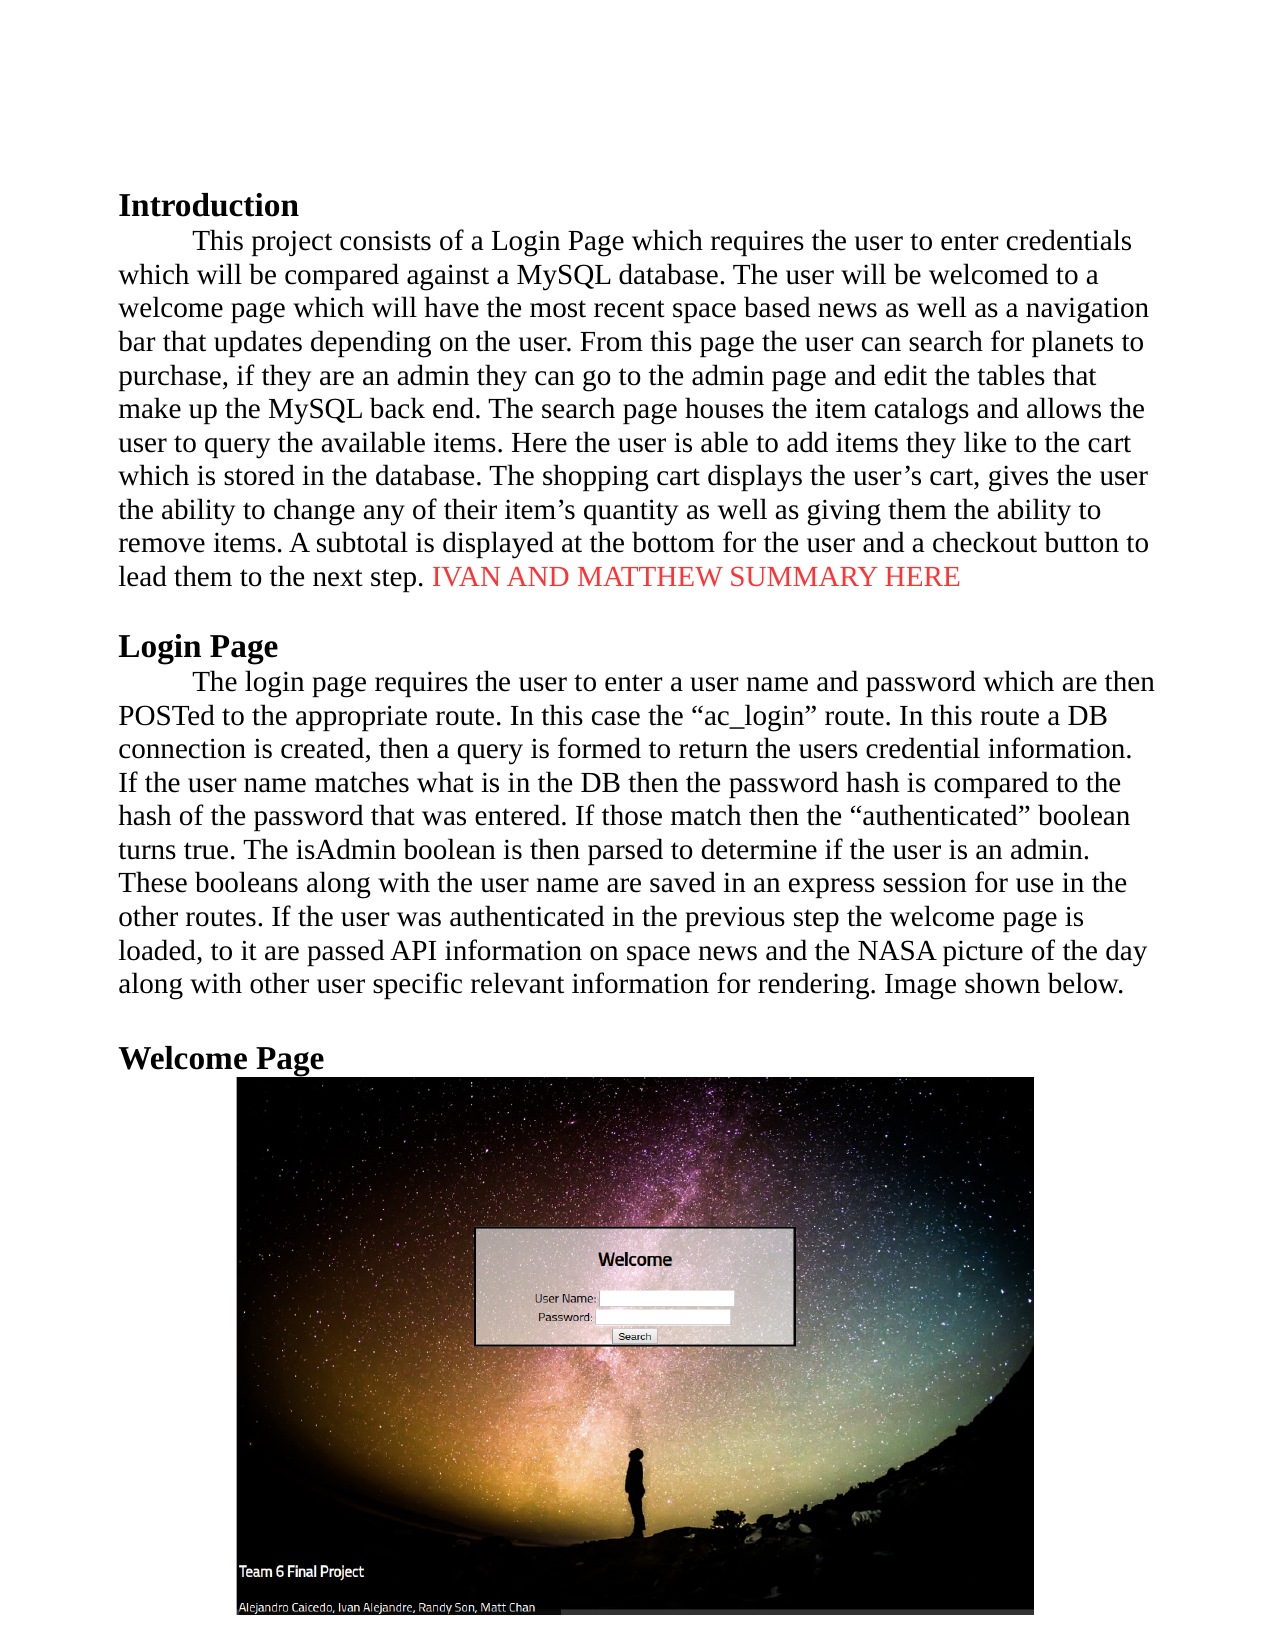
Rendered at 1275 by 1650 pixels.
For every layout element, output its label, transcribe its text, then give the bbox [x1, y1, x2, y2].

text The login page requires the user to enter a user name and password which are then POSTed to the appropriate route. In this case the “ac_login” route. In this route a DB connection is created, then a query is formed to return the users credential information. If the user name matches what is in the DB then the password hash is compared to the hash of the password that was entered. If those match then the “authenticated” boolean turns true. The isAdmin boolean is then parsed to determine if the user is an admin. These booleans along with the user name are saved in an express session for use in the other routes. If the user was authenticated in the previous step the welcome page is loaded, to it are passed API information on space news and the NASA picture of the day along with other user specific relevant information for rendering. Image shown below. [118, 664, 1157, 1000]
picture [236, 1077, 1034, 1615]
text This project consists of a Login Page which requires the user to enter credentials which will be compared against a MySQL database. The user will be welcomed to a welcome page which will have the most recent space based news as well as a navigation bar that updates depending on the user. From this page the user can search for planets to purchase, if they are an admin they can go to the admin page and edit the tables that make up the MySQL back end. The search page houses the item catalogs and allows the user to query the available items. Here the user is able to add items they like to the cart which is stored in the database. The shopping cart displays the user’s cart, gives the user the ability to change any of their item’s quantity as well as giving them the ability to remove items. A subtotal is displayed at the bottom for the user and a checkout button to lead them to the next step. IVAN AND MATTHEW SUMMARY HERE [118, 223, 1157, 592]
text Welcome Page [118, 1038, 1157, 1076]
text Introduction [118, 185, 1157, 223]
text Login Page [118, 626, 1157, 664]
